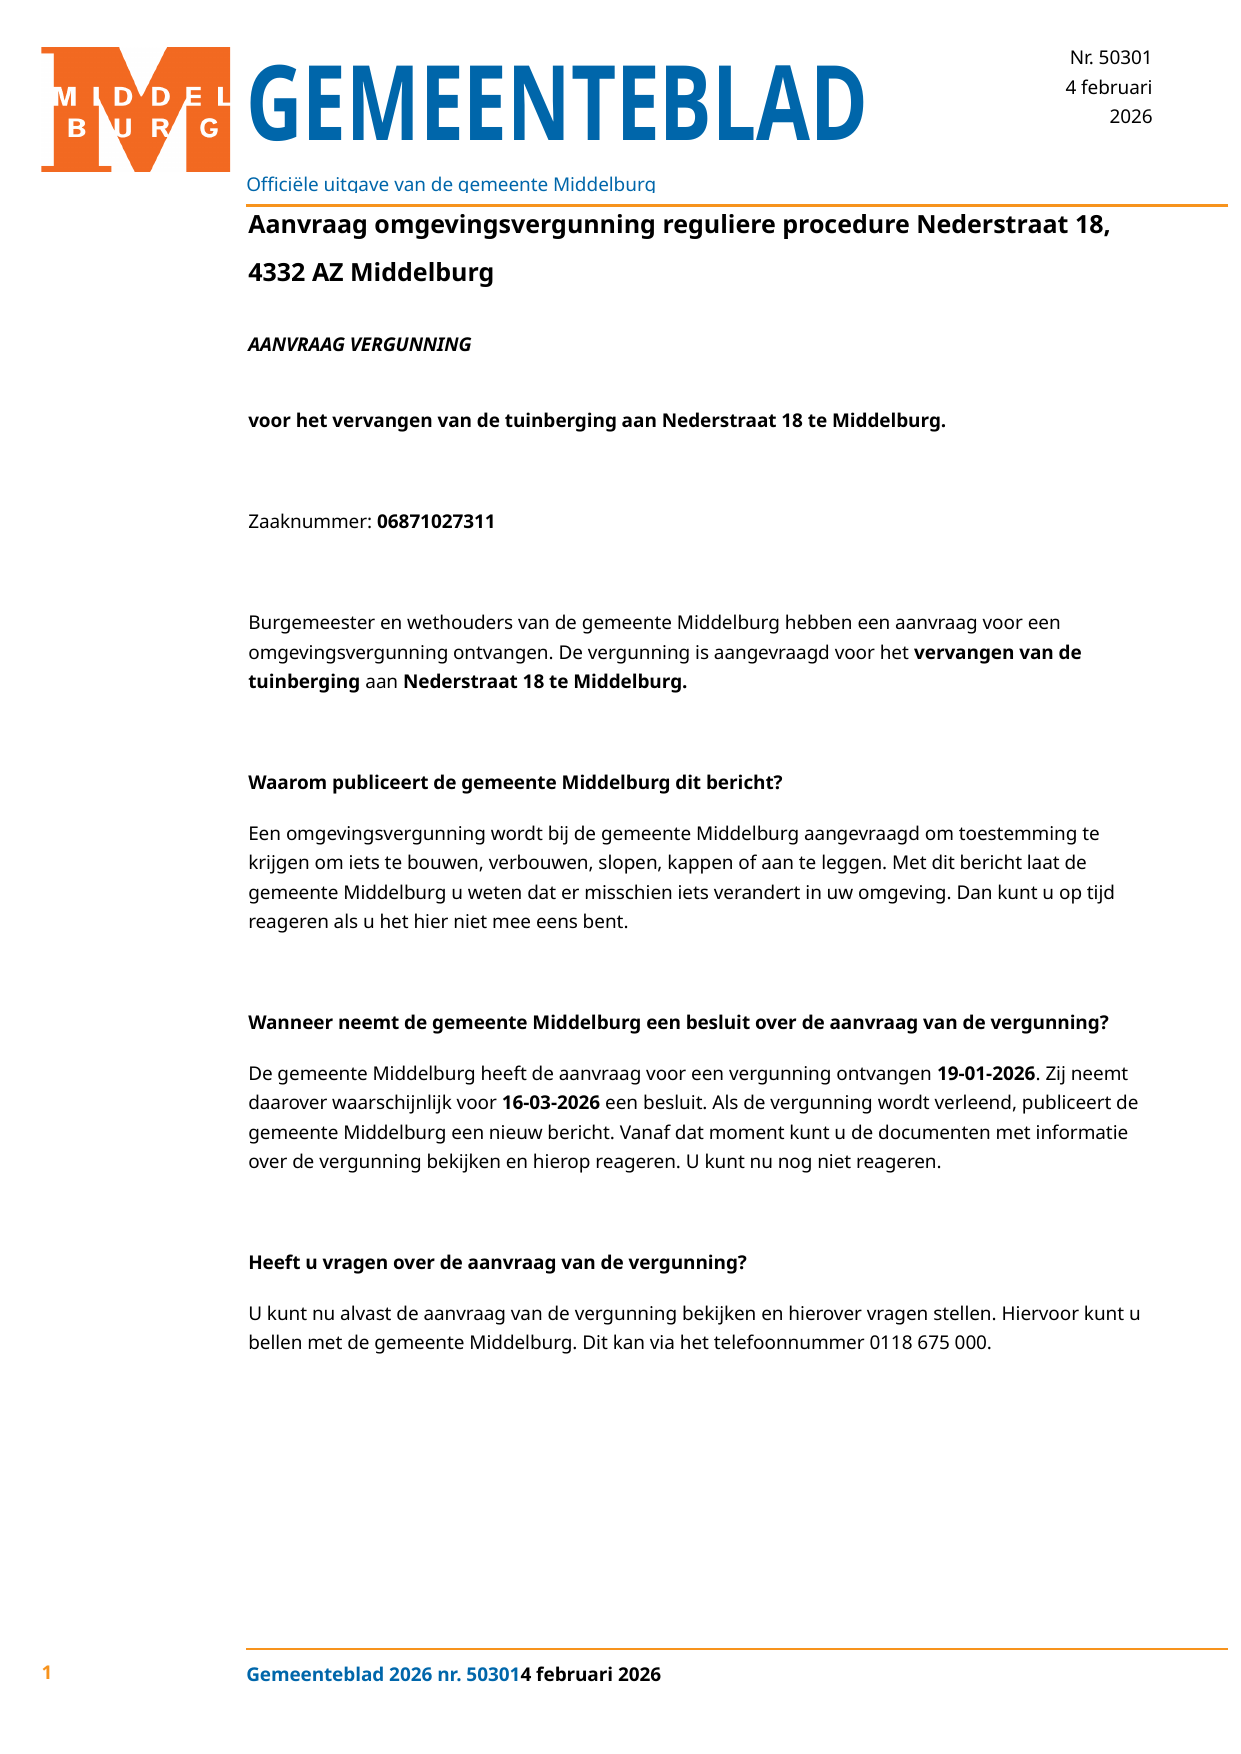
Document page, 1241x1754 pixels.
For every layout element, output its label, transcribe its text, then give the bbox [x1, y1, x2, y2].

text Een omgevingsvergunning wordt bij de gemeente Middelburg aangevraagd om toestemming te krijgen om iets te bouwen, verbouwen, slopen, kappen of aan te leggen. Met dit bericht laat de gemeente Middelburg u weten dat er misschien iets verandert in uw omgeving. Dan kunt u op tijd reageren als u het hier niet mee eens bent. [248, 820, 1152, 934]
text Wanneer neemt de gemeente Middelburg een besluit over de aanvraag van de vergunning? [248, 1009, 1152, 1035]
text De gemeente Middelburg heeft de aanvraag voor een vergunning ontvangen 19-01-2026. Zij neemt daarover waarschijnlijk voor 16-03-2026 een besluit. Als de vergunning wordt verleend, publiceert de gemeente Middelburg een nieuw bericht. Vanaf dat moment kunt u de documenten met informatie over de vergunning bekijken en hierop reageren. U kunt nu nog niet reageren. [248, 1060, 1152, 1174]
text Waarom publiceert de gemeente Middelburg dit bericht? [248, 769, 1152, 795]
text Aanvraag omgevingsvergunning reguliere procedure Nederstraat 18, 4332 AZ Middelburg [248, 207, 1152, 288]
picture [41, 47, 231, 172]
text AANVRAAG VERGUNNING [248, 331, 1152, 357]
text U kunt nu alvast de aanvraag van de vergunning bekijken en hierover vragen stellen. Hiervoor kunt u bellen met de gemeente Middelburg. Dit kan via het telefoonnummer 0118 675 000. [248, 1300, 1152, 1355]
text Heeft u vragen over de aanvraag van de vergunning? [248, 1249, 1152, 1275]
text Burgemeester en wethouders van de gemeente Middelburg hebben een aanvraag voor een omgevingsvergunning ontvangen. De vergunning is aangevraagd voor het vervangen van de tuinberging aan Nederstraat 18 te Middelburg. [248, 609, 1152, 694]
text voor het vervangen van de tuinberging aan Nederstraat 18 te Middelburg. [248, 408, 1152, 433]
text Zaaknummer: 06871027311 [248, 508, 1152, 534]
